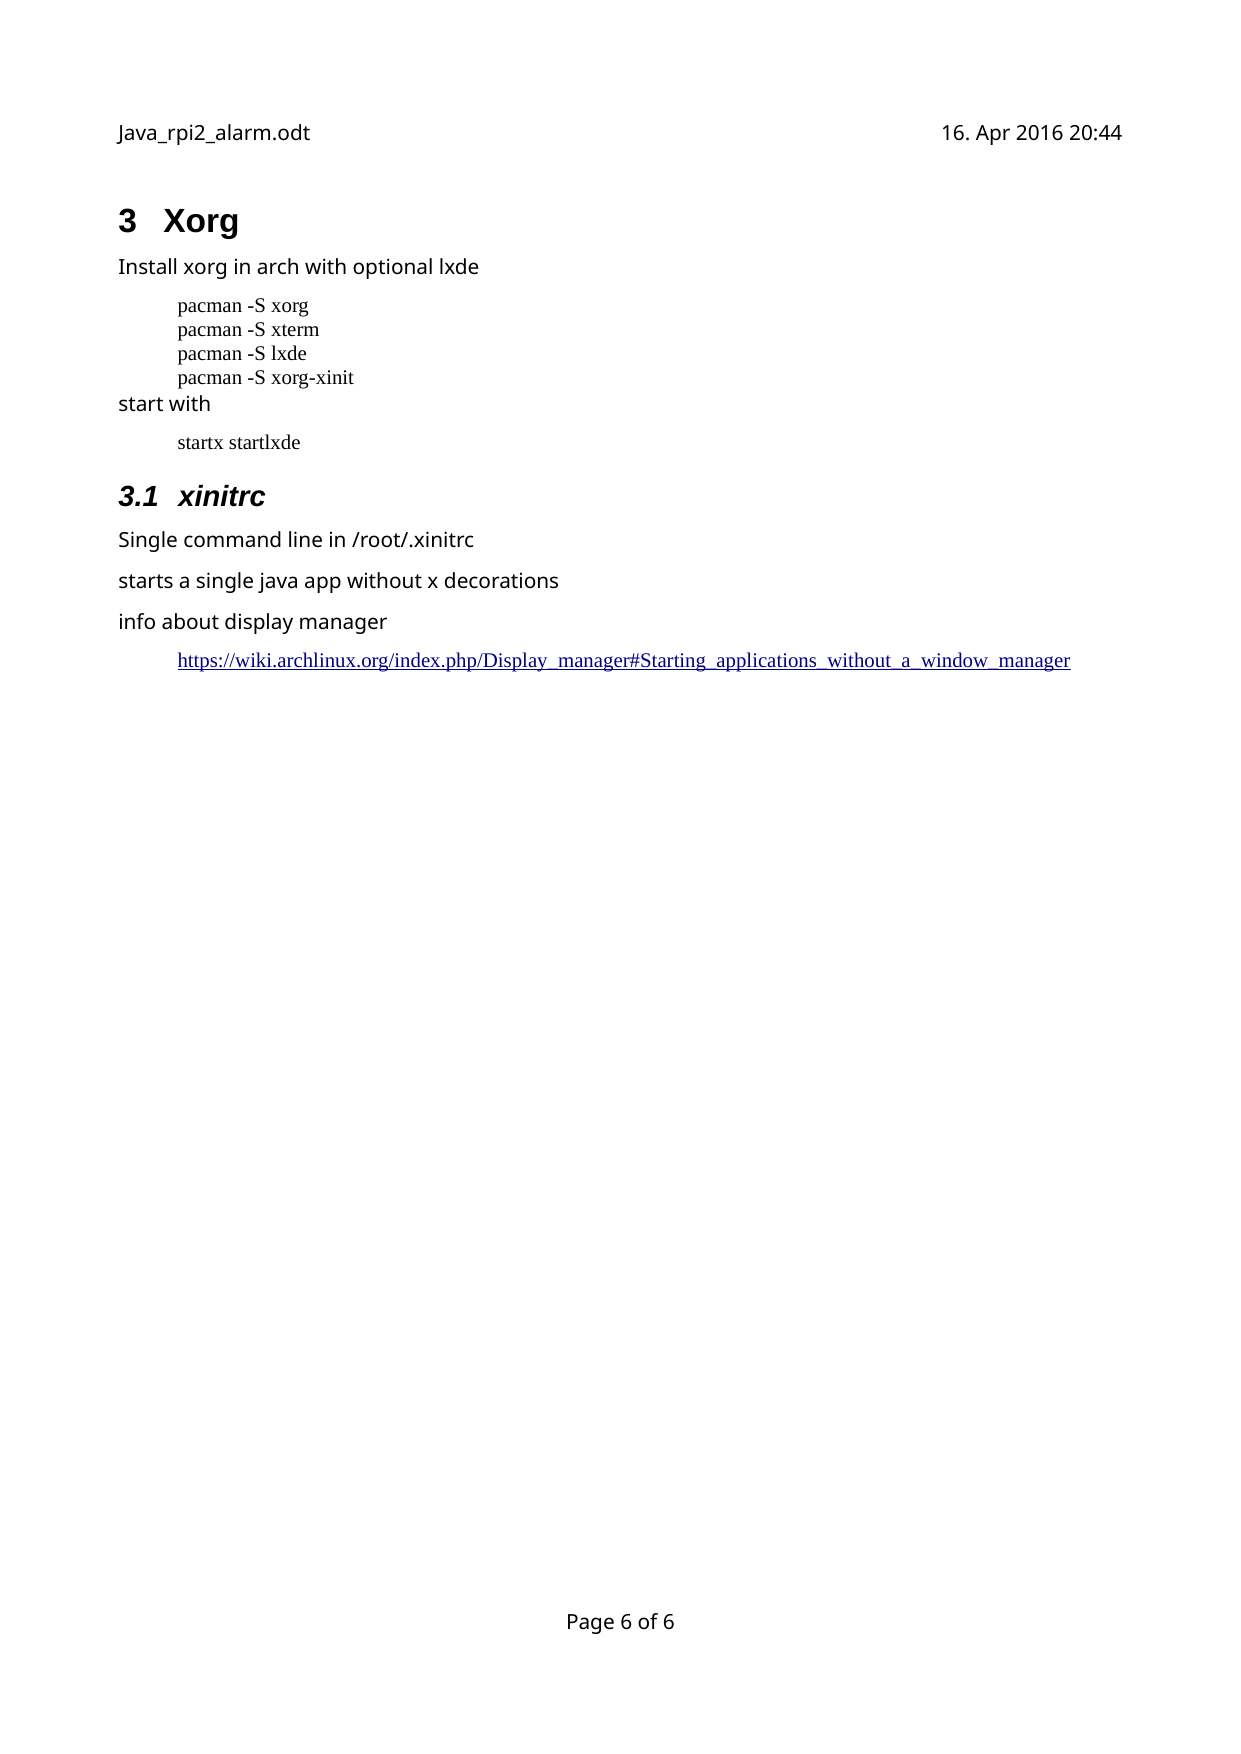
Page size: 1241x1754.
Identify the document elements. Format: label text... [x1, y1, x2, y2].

text https://wiki.archlinux.org/index.php/Display_manager#Starting_applications_without_a_window_manager [177, 648, 1122, 672]
text pacman -S xorg [177, 293, 1122, 317]
text start with [118, 389, 1122, 418]
text startx startlxde [177, 430, 1122, 454]
text pacman -S xterm [177, 317, 1122, 341]
text info about display manager [118, 607, 1122, 636]
text Single command line in /root/.xinitrc [118, 525, 1122, 554]
text pacman -S lxde [177, 341, 1122, 365]
text pacman -S xorg-xinit [177, 365, 1122, 389]
subtitle xinitrc [118, 479, 1122, 513]
text starts a single java app without x decorations [118, 566, 1122, 595]
text Install xorg in arch with optional lxde [118, 252, 1122, 281]
subtitle Xorg [118, 201, 1122, 240]
